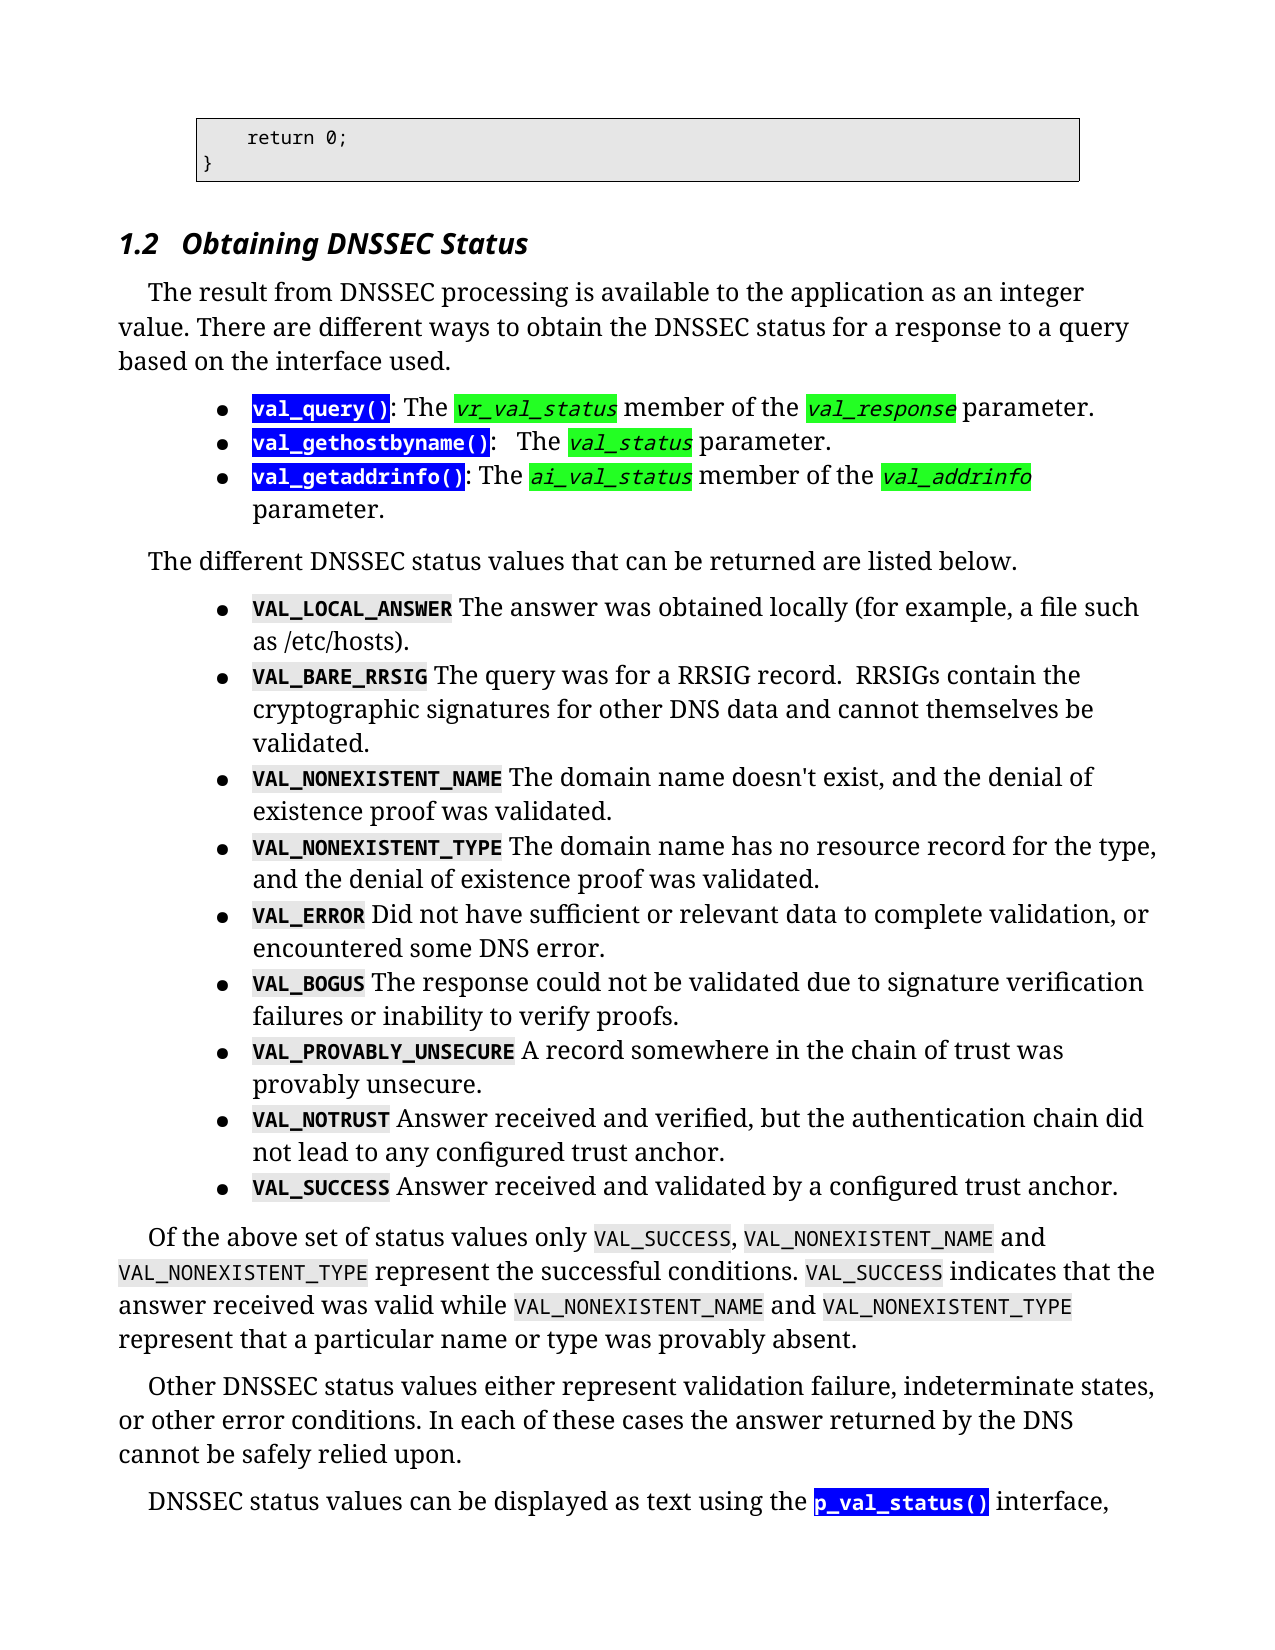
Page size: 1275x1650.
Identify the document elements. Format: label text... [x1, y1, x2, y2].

list VAL_ERROR Did not have sufficient or relevant data to complete validation, or encountered some DNS error. [215, 896, 1157, 964]
list VAL_NONEXISTENT_NAME The domain name doesn't exist, and the denial of existence proof was validated. [215, 760, 1157, 828]
text Of the above set of status values only VAL_SUCCESS, VAL_NONEXISTENT_NAME and VAL_NONEXISTENT_TYPE represent the successful conditions. VAL_SUCCESS indicates that the answer received was valid while VAL_NONEXISTENT_NAME and VAL_NONEXISTENT_TYPE represent that a particular name or type was provably absent. [118, 1220, 1157, 1356]
list VAL_SUCCESS Answer received and validated by a configured trust anchor. [215, 1169, 1157, 1203]
list VAL_LOCAL_ANSWER The answer was obtained locally (for example, a file such as /etc/hosts). [215, 590, 1157, 658]
text The result from DNSSEC processing is available to the application as an integer value. There are different ways to obtain the DNSSEC status for a response to a query based on the interface used. [118, 275, 1157, 377]
text DNSSEC status values can be displayed as text using the p_val_status() interface, [118, 1483, 1157, 1517]
list val_query(): The vr_val_status member of the val_response parameter. [215, 390, 1157, 424]
list VAL_NOTRUST Answer received and verified, but the authentication chain did not lead to any configured trust anchor. [215, 1101, 1157, 1169]
list VAL_PROVABLY_UNSECURE A record somewhere in the chain of trust was provably unsecure. [215, 1032, 1157, 1101]
list VAL_BOGUS The response could not be validated due to signature verification failures or inability to verify proofs. [215, 964, 1157, 1032]
text The different DNSSEC status values that can be returned are listed below. [118, 543, 1157, 577]
text Other DNSSEC status values either represent validation failure, indeterminate states, or other error conditions. In each of these cases the answer returned by the DNS cannot be safely relied upon. [118, 1369, 1157, 1471]
list VAL_BARE_RRSIG The query was for a RRSIG record. RRSIGs contain the cryptographic signatures for other DNS data and cannot themselves be validated. [215, 658, 1157, 760]
list val_gethostbyname(): The val_status parameter. [215, 424, 1157, 458]
list val_getaddrinfo(): The ai_val_status member of the val_addrinfo parameter. [215, 458, 1157, 526]
table_header return 0; } [197, 119, 1079, 181]
subtitle Obtaining DNSSEC Status [118, 223, 1157, 263]
list VAL_NONEXISTENT_TYPE The domain name has no resource record for the type, and the denial of existence proof was validated. [215, 828, 1157, 896]
